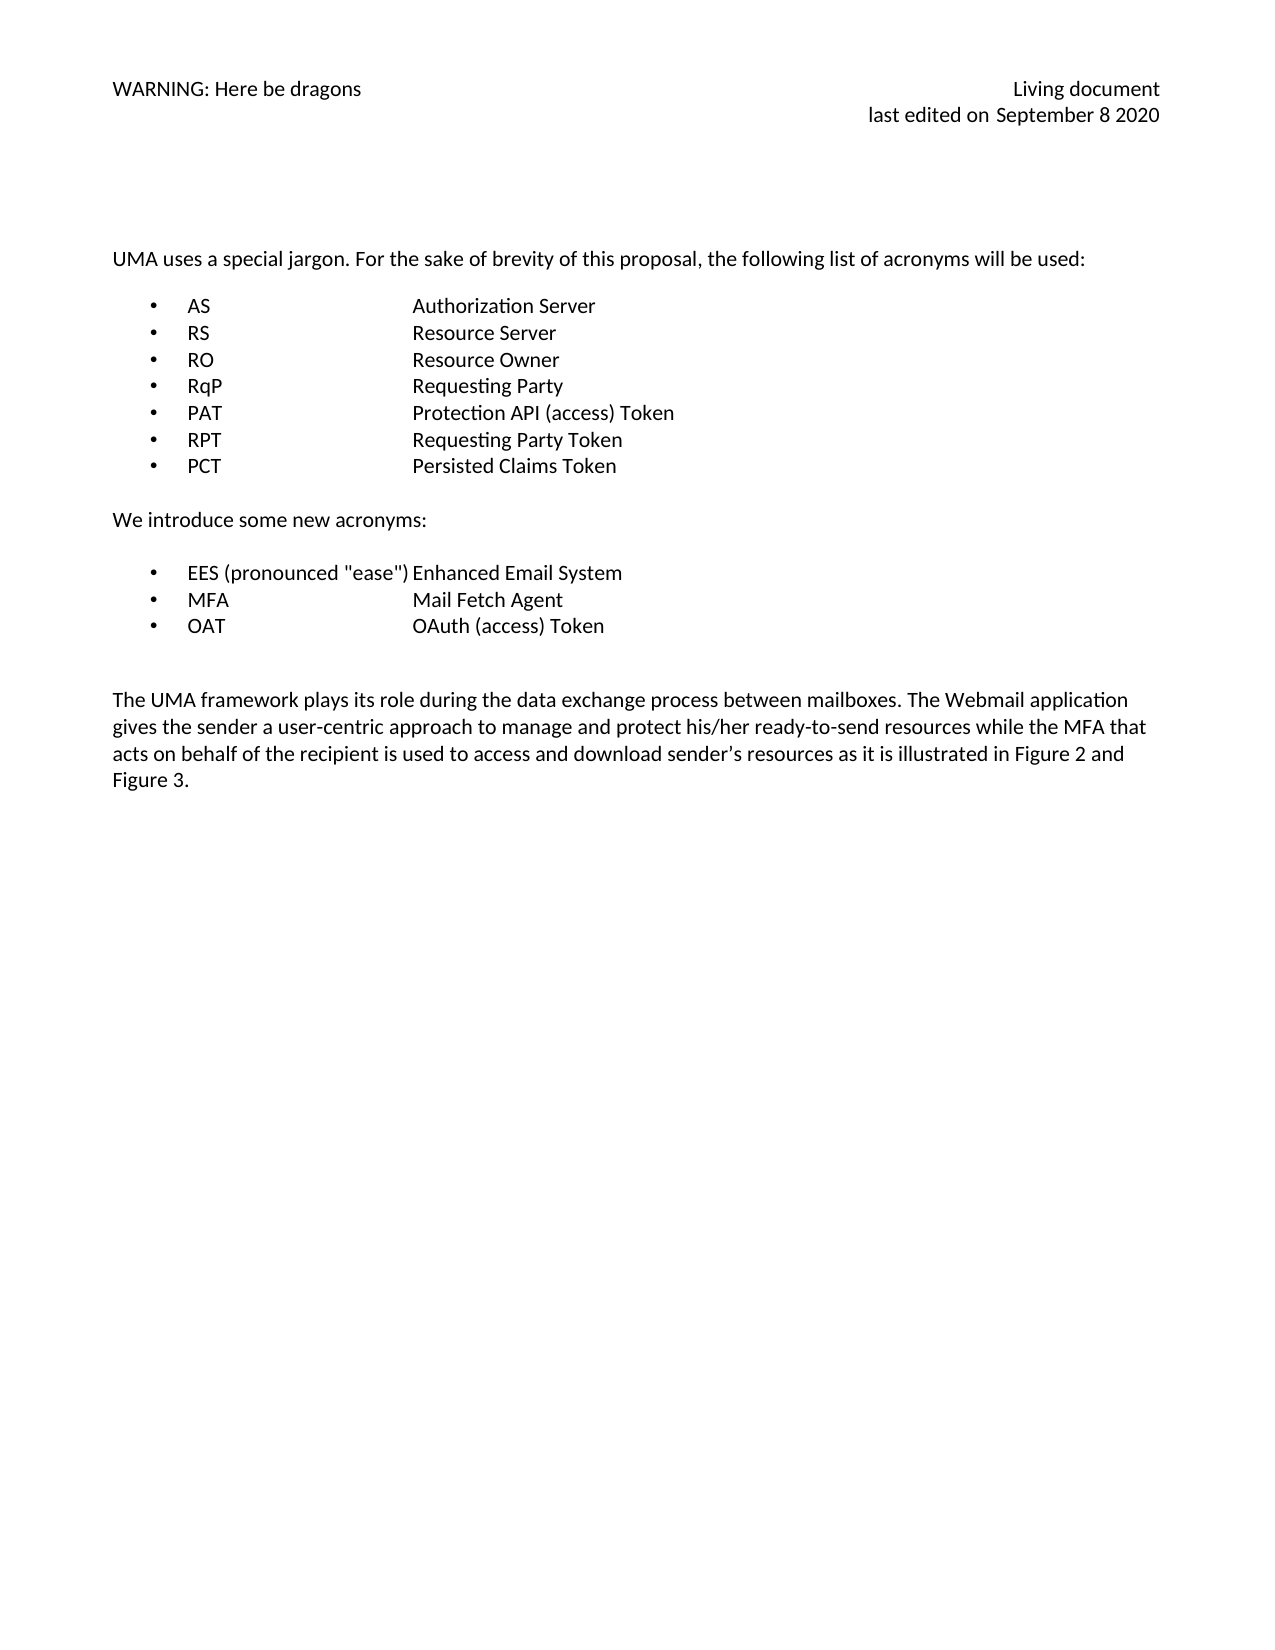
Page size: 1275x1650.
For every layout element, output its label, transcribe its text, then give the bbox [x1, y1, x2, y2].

list RPT Requesting Party Token [150, 426, 1162, 452]
list EES (pronounced "ease") Enhanced Email System [150, 559, 1162, 586]
list MFA Mail Fetch Agent [150, 586, 1162, 612]
text We introduce some new acronyms: [112, 506, 1162, 532]
text The UMA framework plays its role during the data exchange process between mailboxes. The Webmail application gives the sender a user-centric approach to manage and protect his/her ready-to-send resources while the MFA that acts on behalf of the recipient is used to access and download sender’s resources as it is illustrated in Figure 2 and Figure 3. [112, 687, 1162, 793]
list RqP Requesting Party [150, 372, 1162, 399]
list RO Resource Owner [150, 346, 1162, 372]
list PAT Protection API (access) Token [150, 399, 1162, 426]
text UMA uses a special jargon. For the sake of brevity of this proposal, the following list of acronyms will be used: [112, 245, 1162, 272]
list AS Authorization Server [150, 292, 1162, 319]
list RS Resource Server [150, 319, 1162, 346]
list PCT Persisted Claims Token [150, 452, 1162, 479]
list OAT OAuth (access) Token [150, 612, 1162, 639]
